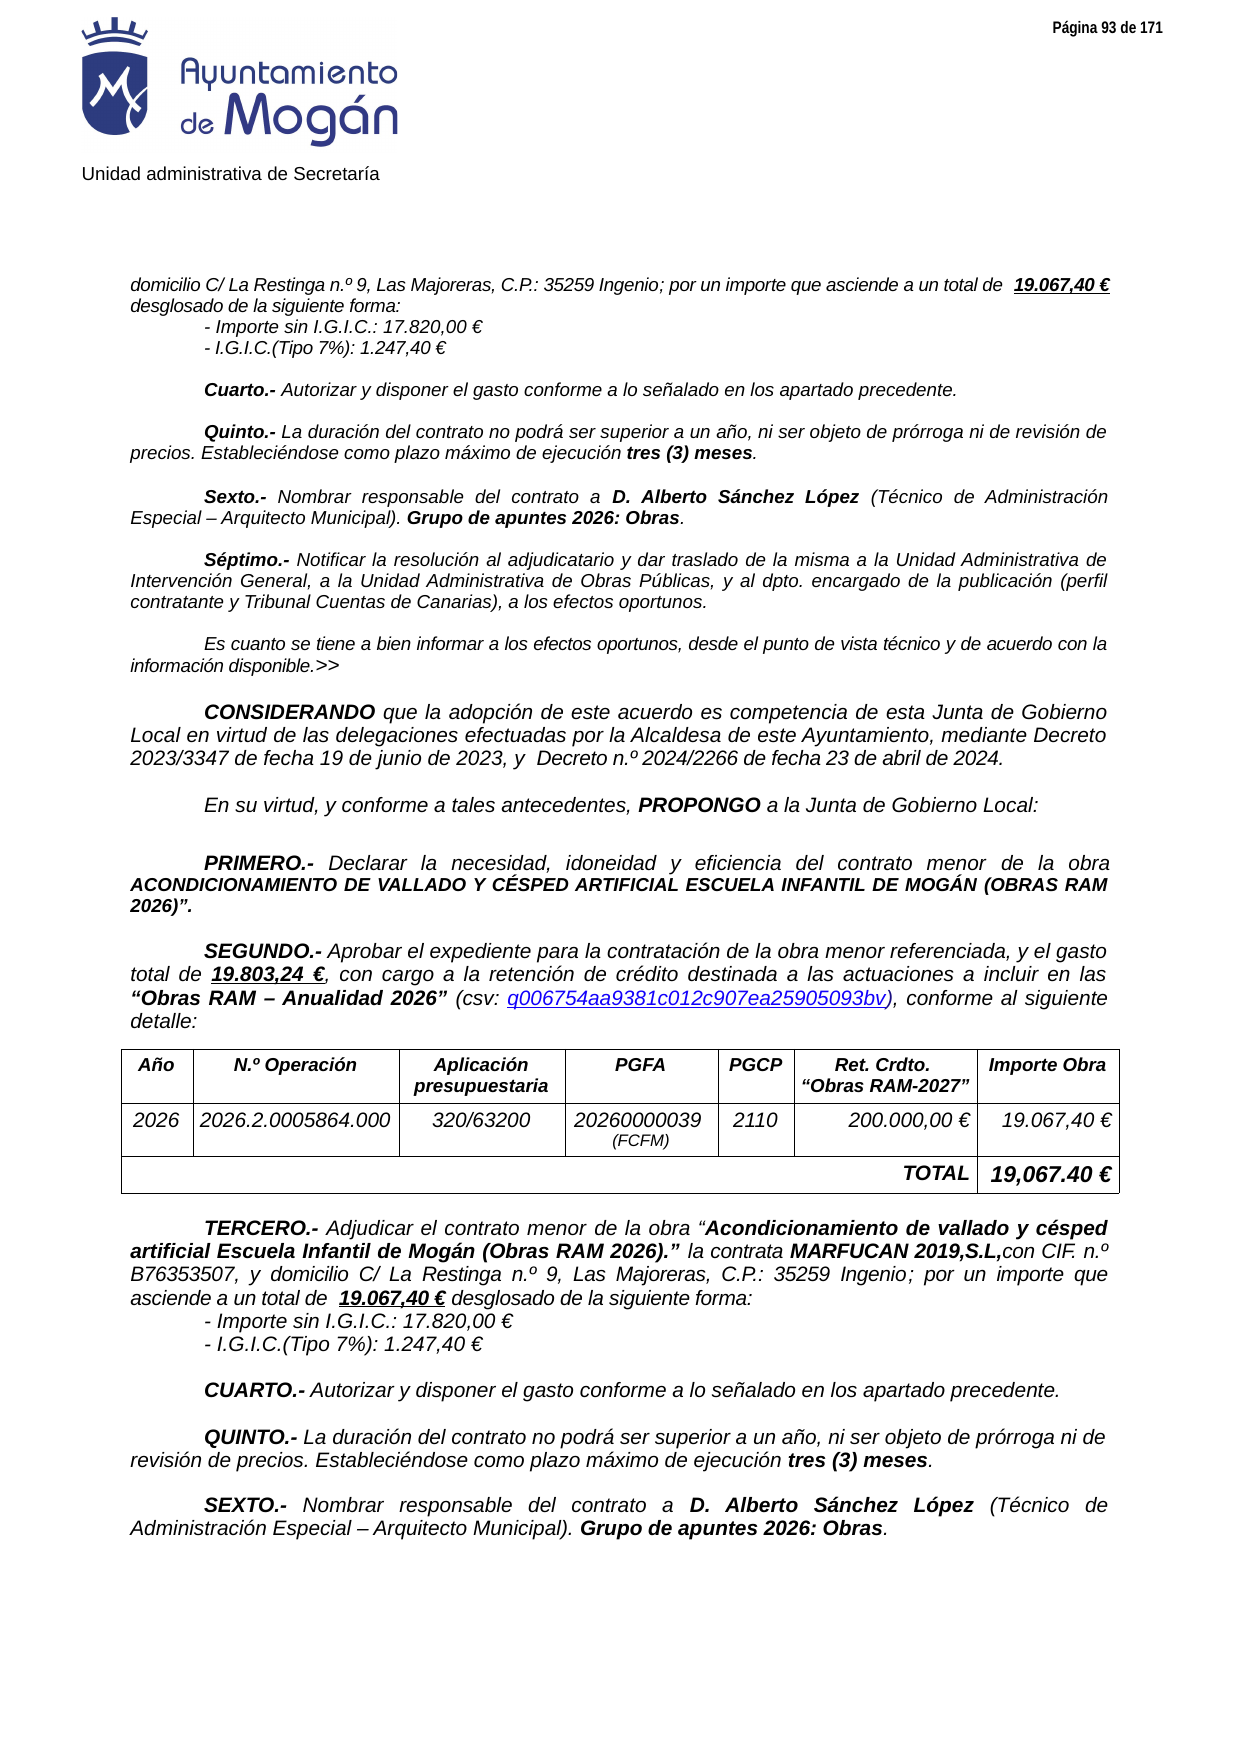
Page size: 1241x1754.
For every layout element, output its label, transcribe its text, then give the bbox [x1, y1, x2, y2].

text Es cuanto se tiene a bien informar a los efectos oportunos, desde el punto de vista técnico y de acuerdo con la información disponible.>> [130, 633, 1110, 677]
text - I.G.I.C.(Tipo 7%): 1.247,40 € [130, 1332, 1110, 1356]
text TERCERO.- Adjudicar el contrato menor de la obra “Acondicionamiento de vallado y césped artificial Escuela Infantil de Mogán (Obras RAM 2026).” la contrata MARFUCAN 2019,S.L,con CIF. n.º B76353507, y domicilio C/ La Restinga n.º 9, Las Majoreras, C.P.: 35259 Ingenio; por un importe que asciende a un total de 19.067,40 € desglosado de la siguiente forma: [130, 1216, 1110, 1309]
table_header Ret. Crdto. “Obras RAM-2027” [795, 1050, 977, 1102]
text CONSIDERANDO que la adopción de este acuerdo es competencia de esta Junta de Gobierno Local en virtud de las delegaciones efectuadas por la Alcaldesa de este Ayuntamiento, mediante Decreto 2023/3347 de fecha 19 de junio de 2023, y Decreto n.º 2024/2266 de fecha 23 de abril de 2024. [130, 701, 1110, 770]
text domicilio C/ La Restinga n.º 9, Las Majoreras, C.P.: 35259 Ingenio; por un importe que asciende a un total de 19.067,40 € desglosado de la siguiente forma: [130, 275, 1110, 317]
text - Importe sin I.G.I.C.: 17.820,00 € [130, 1309, 1110, 1332]
text SEGUNDO.- Aprobar el expediente para la contratación de la obra menor referenciada, y el gasto total de 19.803,24 €, con cargo a la retención de crédito destinada a las actuaciones a incluir en las “Obras RAM – Anualidad 2026” (csv: q006754aa9381c012c907ea25905093bv), conforme al siguiente detalle: [130, 940, 1110, 1033]
text Quinto.- La duración del contrato no podrá ser superior a un año, ni ser objeto de prórroga ni de revisión de precios. Estableciéndose como plazo máximo de ejecución tres (3) meses. [130, 421, 1110, 463]
table_cell 2026.2.0005864.000 [194, 1104, 399, 1156]
text PRIMERO.- Declarar la necesidad, idoneidad y eficiencia del contrato menor de la obra ACONDICIONAMIENTO DE VALLADO Y CÉSPED ARTIFICIAL ESCUELA INFANTIL DE MOGÁN (OBRAS RAM 2026)”. [130, 851, 1110, 917]
table_cell 19.067,40 € [978, 1104, 1119, 1156]
picture [81, 17, 398, 153]
table_cell TOTAL [122, 1157, 977, 1193]
table_cell 20260000039 (FCFM) [566, 1104, 718, 1156]
table_header N.º Operación [194, 1050, 399, 1102]
text QUINTO.- La duración del contrato no podrá ser superior a un año, ni ser objeto de prórroga ni de revisión de precios. Estableciéndose como plazo máximo de ejecución tres (3) meses. [130, 1425, 1110, 1472]
table_cell 320/63200 [400, 1104, 565, 1156]
table_cell 2026 [122, 1104, 193, 1156]
text - Importe sin I.G.I.C.: 17.820,00 € [130, 317, 1110, 338]
text SEXTO.- Nombrar responsable del contrato a D. Alberto Sánchez López (Técnico de Administración Especial – Arquitecto Municipal). Grupo de apuntes 2026: Obras. [130, 1493, 1110, 1540]
table_cell 19.067,40 € [978, 1157, 1119, 1193]
text CUARTO.- Autorizar y disponer el gasto conforme a lo señalado en los apartado precedente. [130, 1379, 1110, 1402]
table_header Aplicación presupuestaria [400, 1050, 565, 1102]
table_header PGFA [566, 1050, 718, 1102]
text Sexto.- Nombrar responsable del contrato a D. Alberto Sánchez López (Técnico de Administración Especial – Arquitecto Municipal). Grupo de apuntes 2026: Obras. [130, 487, 1110, 528]
text En su virtud, y conforme a tales antecedentes, PROPONGO a la Junta de Gobierno Local: [130, 793, 1110, 817]
table_header Importe Obra [978, 1050, 1119, 1102]
table_cell 2110 [719, 1104, 794, 1156]
table_header Año [122, 1050, 193, 1102]
text Cuarto.- Autorizar y disponer el gasto conforme a lo señalado en los apartado precedente. [130, 379, 1110, 401]
table_header PGCP [719, 1050, 794, 1102]
text Séptimo.- Notificar la resolución al adjudicatario y dar traslado de la misma a la Unidad Administrativa de Intervención General, a la Unidad Administrativa de Obras Públicas, y al dpto. encargado de la publicación (perfil contratante y Tribunal Cuentas de Canarias), a los efectos oportunos. [130, 549, 1110, 612]
table_cell 200.000,00 € [795, 1104, 977, 1156]
text - I.G.I.C.(Tipo 7%): 1.247,40 € [130, 338, 1110, 359]
